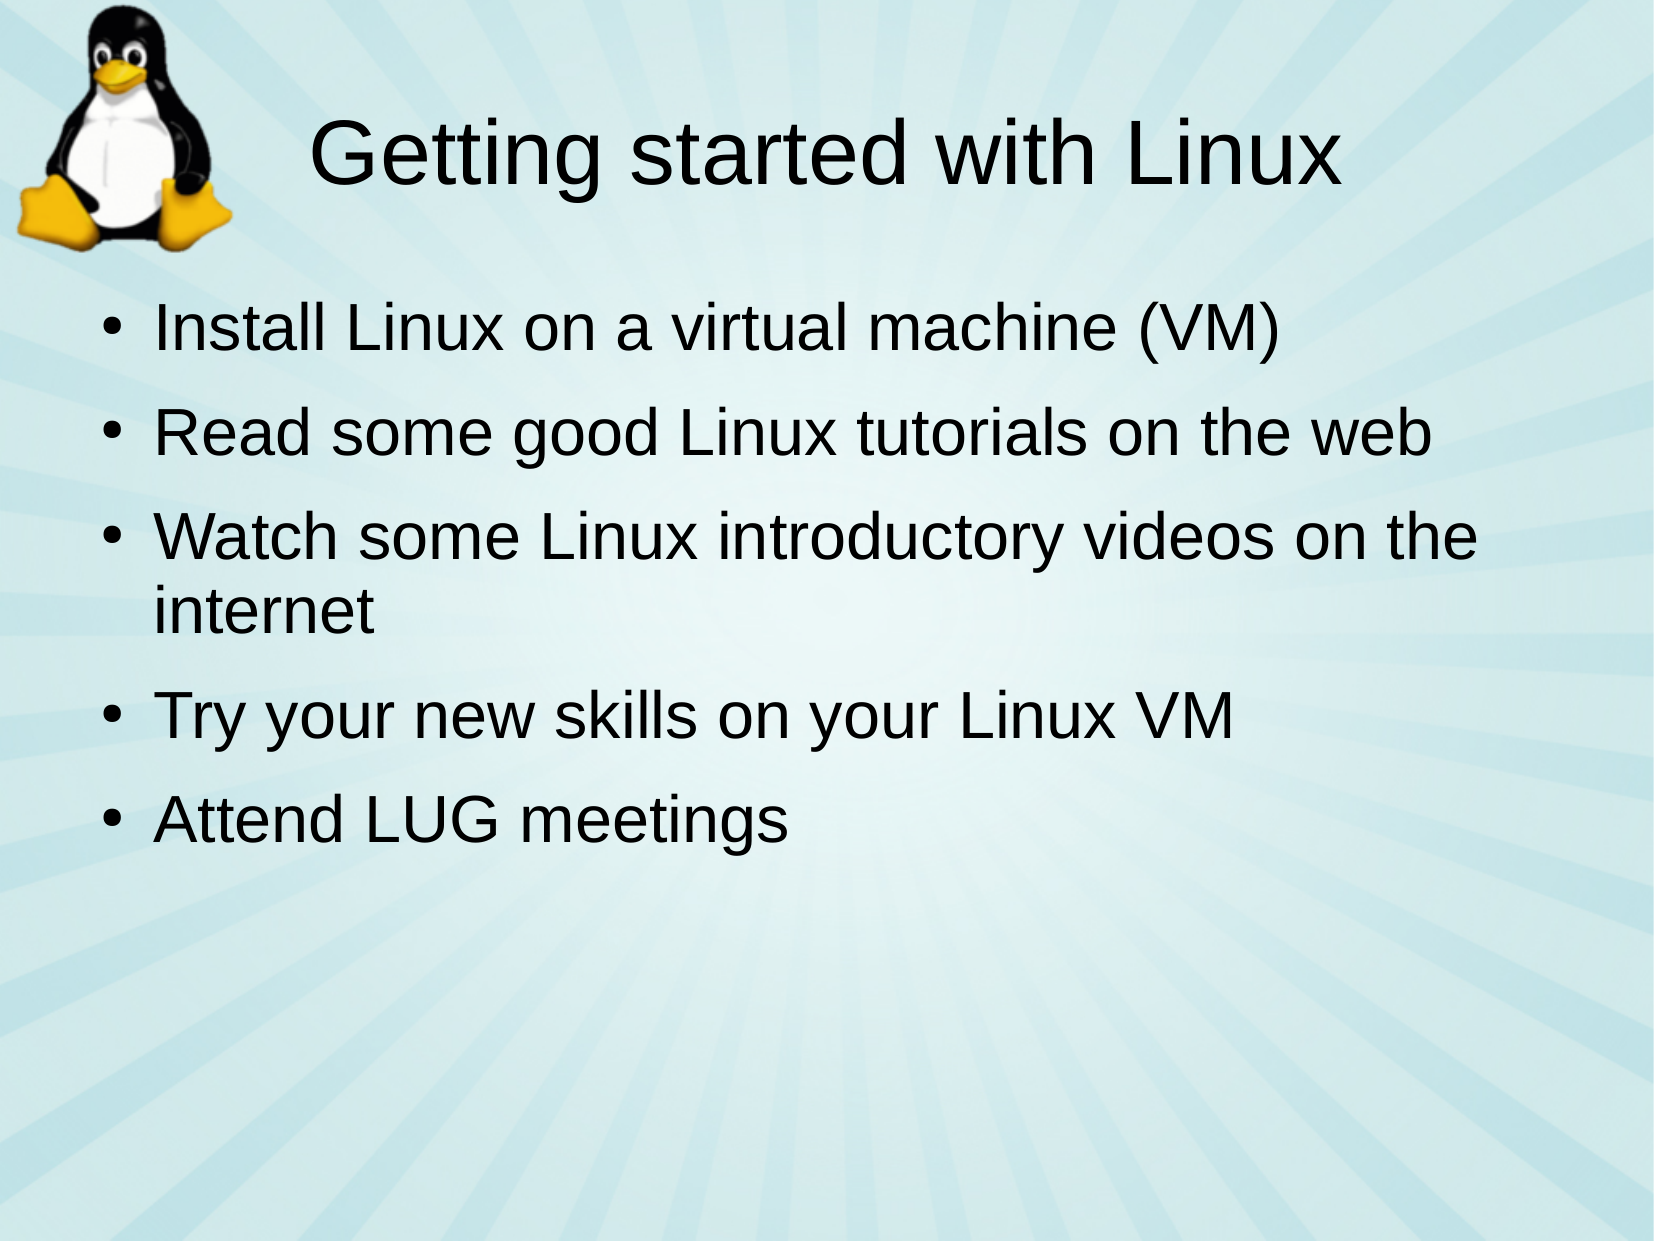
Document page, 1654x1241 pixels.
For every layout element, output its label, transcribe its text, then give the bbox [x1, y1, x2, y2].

text_box [82, 290, 1571, 1010]
picture [0, 0, 1654, 1241]
title Getting started with Linux [82, 49, 1571, 257]
